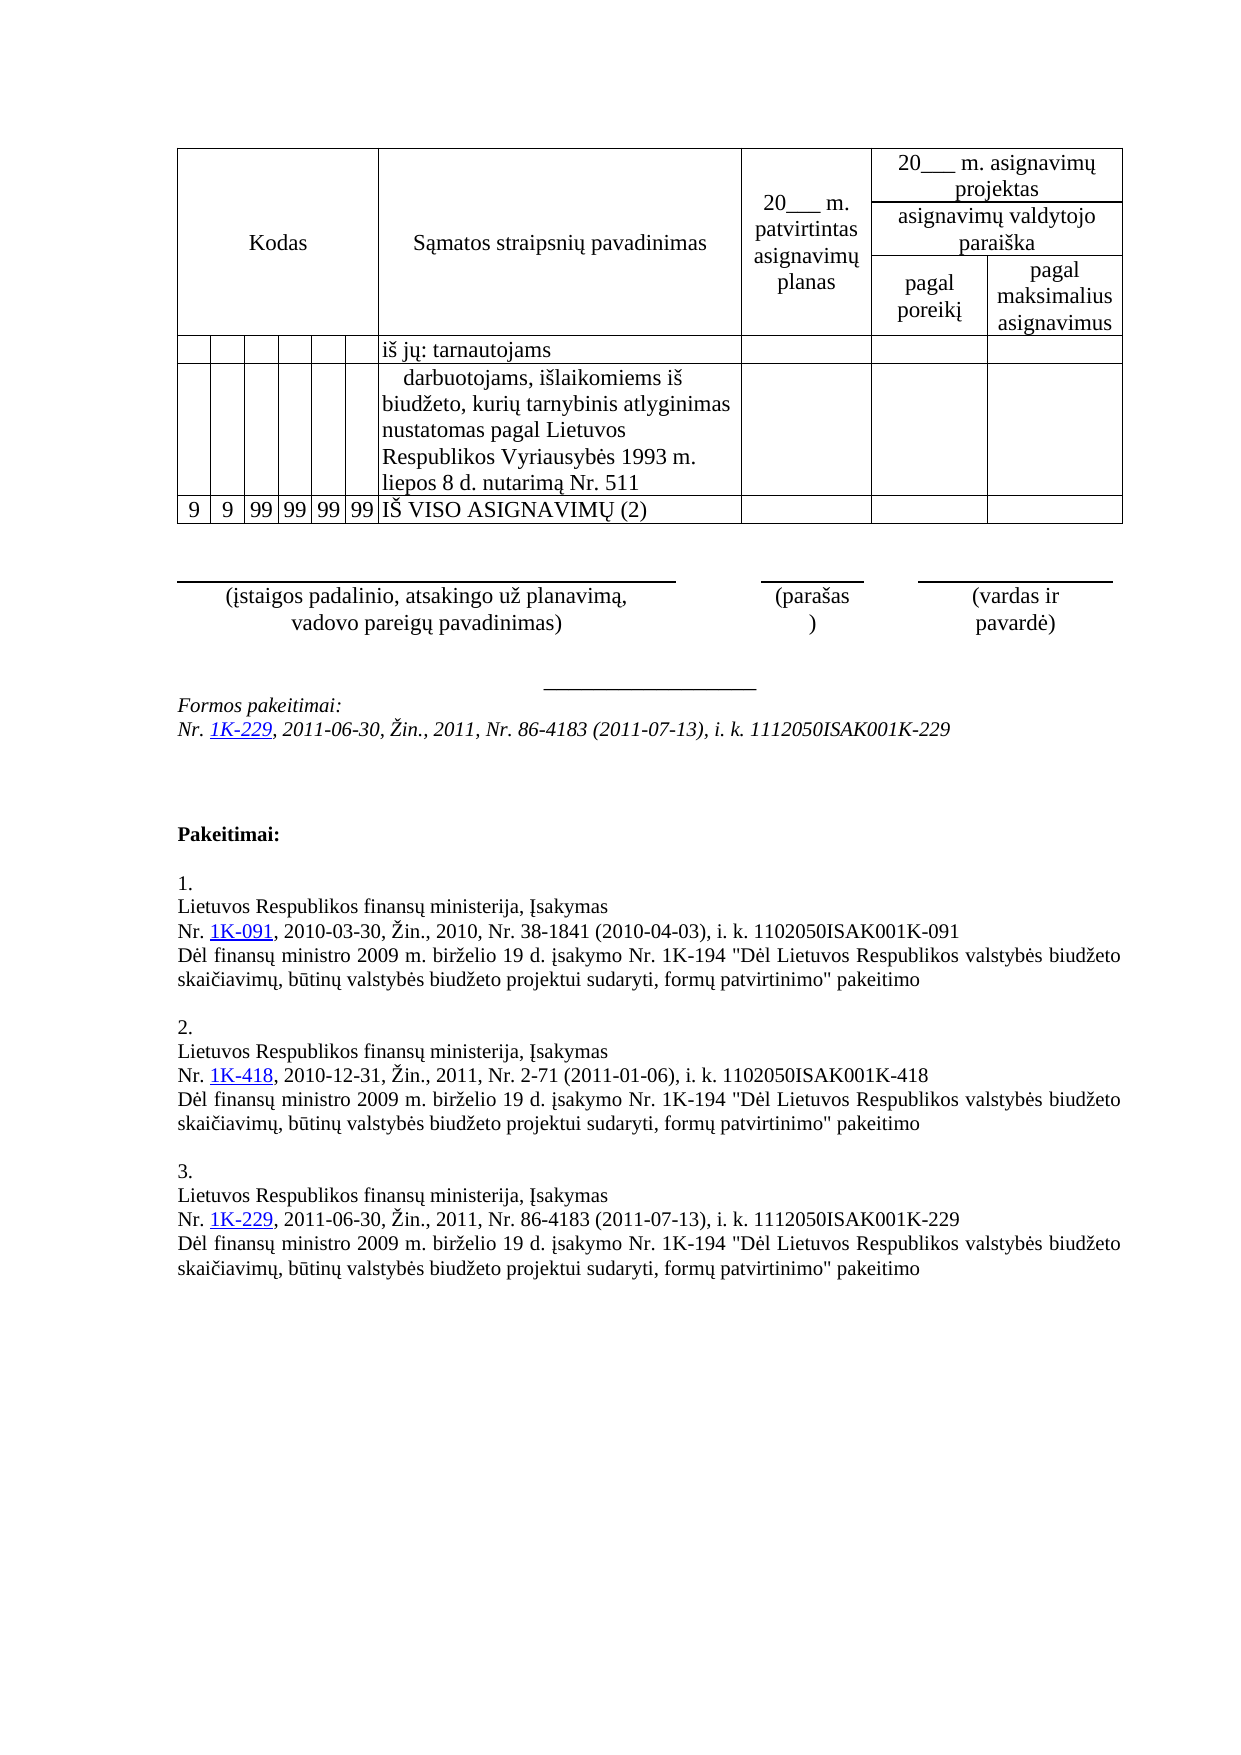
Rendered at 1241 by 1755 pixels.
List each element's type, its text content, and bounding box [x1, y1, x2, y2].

text Formos pakeitimai: [177, 693, 1122, 717]
table_header [676, 581, 761, 635]
text Lietuvos Respublikos finansų ministerija, Įsakymas [177, 1039, 1122, 1063]
table_cell [211, 364, 244, 495]
text 1. [177, 870, 1122, 894]
table_cell 9 [178, 496, 210, 523]
table_cell [346, 336, 378, 363]
text Pakeitimai: [177, 822, 1122, 846]
table_cell 99 [312, 496, 345, 523]
table_header (vardas ir pavardė) [918, 583, 1113, 635]
text Nr. 1K-229, 2011-06-30, Žin., 2011, Nr. 86-4183 (2011-07-13), i. k. 1112050ISAK001K-229 [177, 1207, 1122, 1231]
table_header (parašas) [761, 583, 863, 635]
table_cell [742, 336, 871, 363]
text Lietuvos Respublikos finansų ministerija, Įsakymas [177, 894, 1122, 918]
table_cell iš jų: tarnautojams [379, 336, 741, 363]
table_cell 9 [211, 496, 244, 523]
table_header 20___ m. asignavimų projektas [872, 149, 1122, 201]
text Dėl finansų ministro 2009 m. birželio 19 d. įsakymo Nr. 1K-194 "Dėl Lietuvos Respublikos valstybės biudžeto skaičiavimų, būtinų valstybės biudžeto projektui sudaryti, formų patvirtinimo" pakeitimo [177, 943, 1122, 991]
table_cell IŠ VISO ASIGNAVIMŲ (2) [379, 496, 741, 523]
table_cell [988, 364, 1122, 495]
table_cell [245, 336, 278, 363]
table_cell 99 [279, 496, 311, 523]
table_cell [178, 336, 210, 363]
text Dėl finansų ministro 2009 m. birželio 19 d. įsakymo Nr. 1K-194 "Dėl Lietuvos Respublikos valstybės biudžeto skaičiavimų, būtinų valstybės biudžeto projektui sudaryti, formų patvirtinimo" pakeitimo [177, 1087, 1122, 1135]
table_header [864, 581, 918, 635]
table_cell 99 [245, 496, 278, 523]
table_cell [872, 496, 987, 523]
table_cell 99 [346, 496, 378, 523]
table_cell pagal poreikį [872, 256, 987, 335]
table_cell [872, 364, 987, 495]
table_cell [988, 496, 1122, 523]
table_cell [279, 336, 311, 363]
table_cell [245, 364, 278, 495]
table_cell [742, 364, 871, 495]
table_cell [346, 364, 378, 495]
table_header 20___ m. patvirtintas asignavimų planas [742, 149, 871, 335]
text 3. [177, 1159, 1122, 1183]
table_cell darbuotojams, išlaikomiems iš biudžeto, kurių tarnybinis atlyginimas nustatomas pagal Lietuvos Respublikos Vyriausybės 1993 m. liepos 8 d. nutarimą Nr. 511 [379, 364, 741, 495]
table_cell [312, 336, 345, 363]
text 2. [177, 1015, 1122, 1039]
table_cell [872, 336, 987, 363]
text Nr. 1K-091, 2010-03-30, Žin., 2010, Nr. 38-1841 (2010-04-03), i. k. 1102050ISAK001K-091 [177, 918, 1122, 943]
table_cell asignavimų valdytojo paraiška [872, 203, 1122, 255]
table_cell [988, 336, 1122, 363]
text Dėl finansų ministro 2009 m. birželio 19 d. įsakymo Nr. 1K-194 "Dėl Lietuvos Respublikos valstybės biudžeto skaičiavimų, būtinų valstybės biudžeto projektui sudaryti, formų patvirtinimo" pakeitimo [177, 1231, 1122, 1279]
text Lietuvos Respublikos finansų ministerija, Įsakymas [177, 1183, 1122, 1207]
table_header (įstaigos padalinio, atsakingo už planavimą, vadovo pareigų pavadinimas) [177, 583, 676, 635]
text Nr. 1K-418, 2010-12-31, Žin., 2011, Nr. 2-71 (2011-01-06), i. k. 1102050ISAK001K-418 [177, 1063, 1122, 1087]
table_cell pagal maksimalius asignavimus [988, 256, 1122, 335]
table_cell [178, 364, 210, 495]
text Nr. 1K-229, 2011-06-30, Žin., 2011, Nr. 86-4183 (2011-07-13), i. k. 1112050ISAK001K-229 [177, 717, 1122, 741]
table_header Sąmatos straipsnių pavadinimas [379, 149, 741, 335]
table_cell [279, 364, 311, 495]
text _________________ [177, 664, 1122, 693]
table_cell [312, 364, 345, 495]
table_cell [742, 496, 871, 523]
table_cell [211, 336, 244, 363]
table_header Kodas [178, 149, 378, 335]
